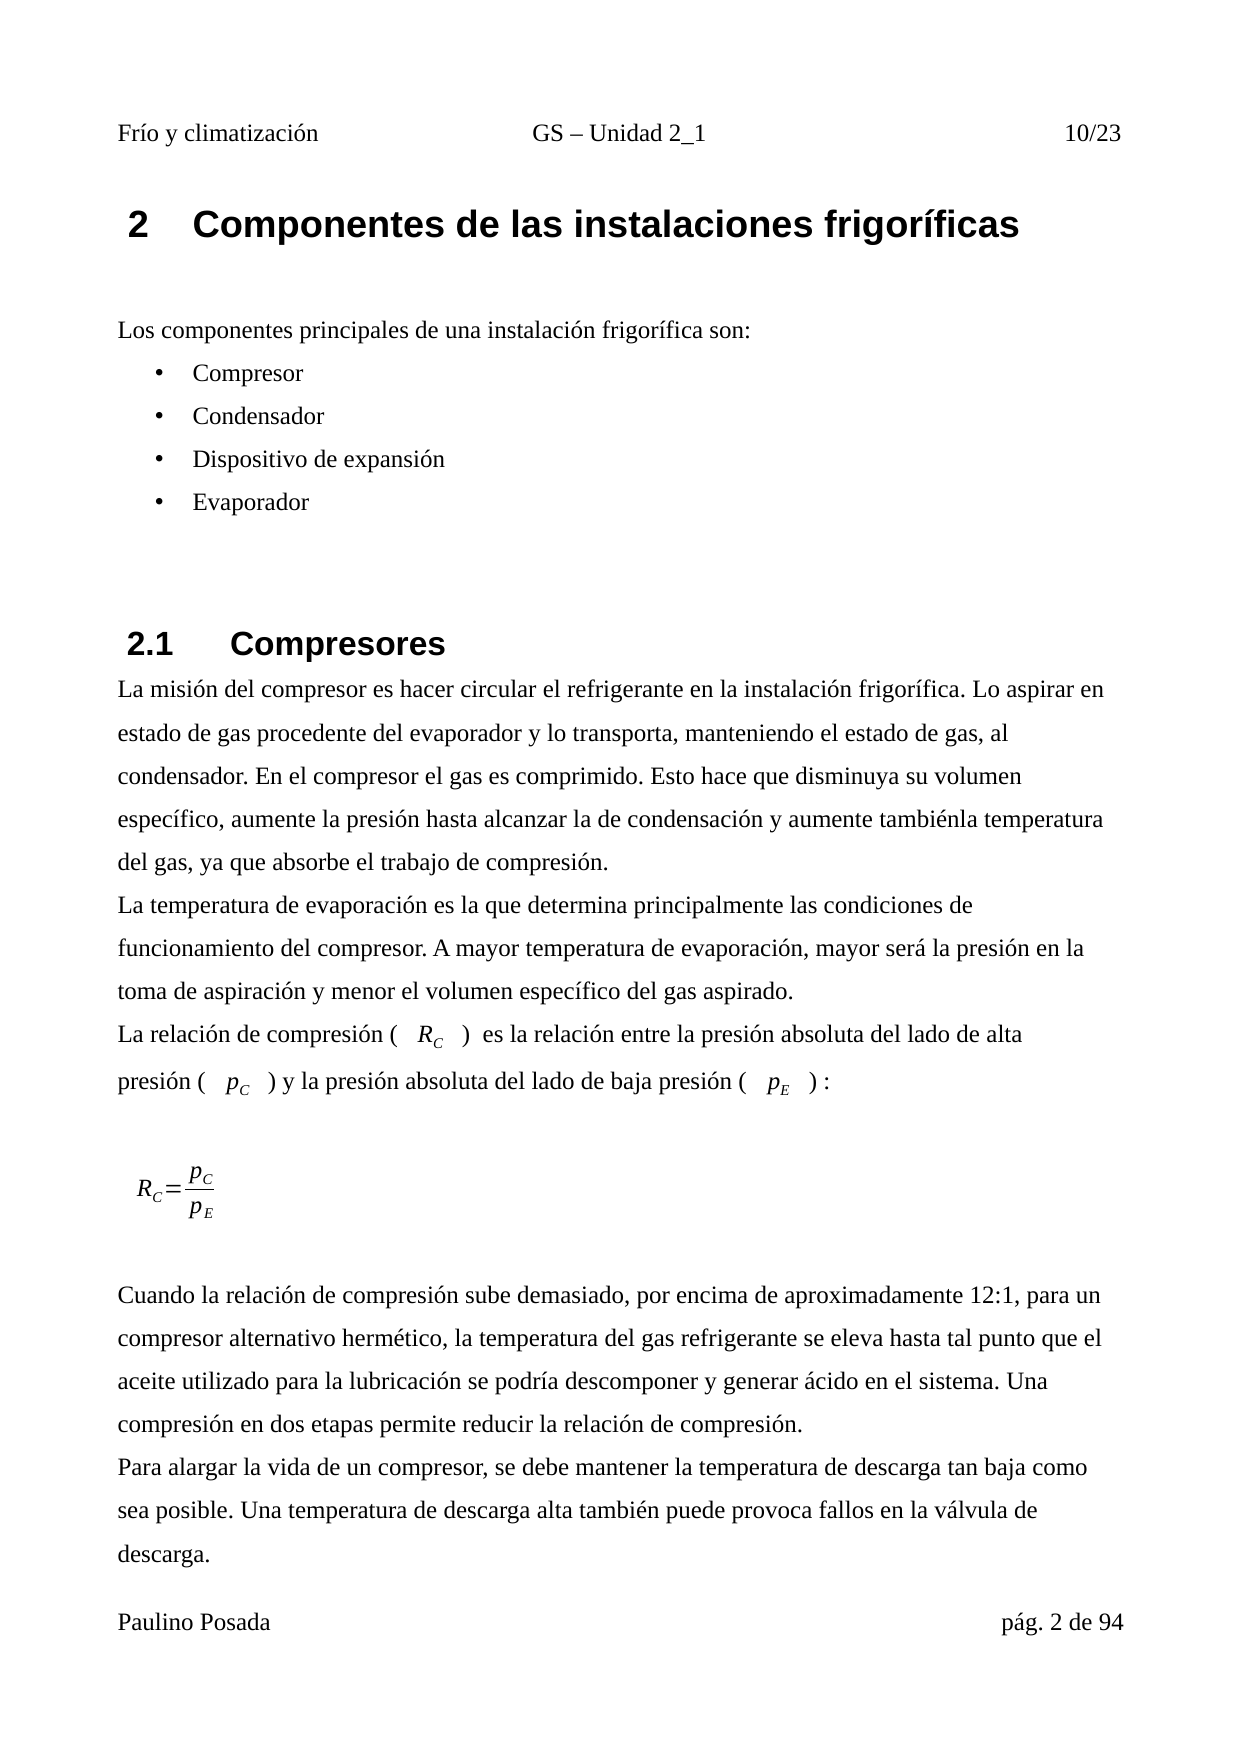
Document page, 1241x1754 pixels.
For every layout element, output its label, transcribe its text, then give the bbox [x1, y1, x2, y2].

text presión () y la presión absoluta del lado de baja presión () : [117, 1066, 1123, 1099]
list Compresor [155, 358, 1123, 387]
text Cuando la relación de compresión sube demasiado, por encima de aproximadamente 12:1, para un compresor alternativo hermético, la temperatura del gas refrigerante se eleva hasta tal punto que el aceite utilizado para la lubricación se podría descomponer y generar ácido en el sistema. Una compresión en dos etapas permite reducir la relación de compresión. [117, 1280, 1123, 1438]
text Para alargar la vida de un compresor, se debe mantener la temperatura de descarga tan baja como sea posible. Una temperatura de descarga alta también puede provoca fallos en la válvula de descarga. [117, 1452, 1123, 1567]
text La relación de compresión () es la relación entre la presión absoluta del lado de alta [117, 1019, 1123, 1052]
list Evaporador [155, 487, 1123, 516]
text Los componentes principales de una instalación frigorífica son: [117, 315, 1123, 344]
subtitle Componentes de las instalaciones frigoríficas [117, 201, 1123, 245]
list Dispositivo de expansión [155, 444, 1123, 473]
text La temperatura de evaporación es la que determina principalmente las condiciones de funcionamiento del compresor. A mayor temperatura de evaporación, mayor será la presión en la toma de aspiración y menor el volumen específico del gas aspirado. [117, 890, 1123, 1005]
list Condensador [155, 401, 1123, 430]
text La misión del compresor es hacer circular el refrigerante en la instalación frigorífica. Lo aspirar en estado de gas procedente del evaporador y lo transporta, manteniendo el estado de gas, al condensador. En el compresor el gas es comprimido. Esto hace que disminuya su volumen específico, aumente la presión hasta alcanzar la de condensación y aumente tambiénla temperatura del gas, ya que absorbe el trabajo de compresión. [117, 674, 1123, 876]
subtitle Compresores [117, 623, 1123, 662]
